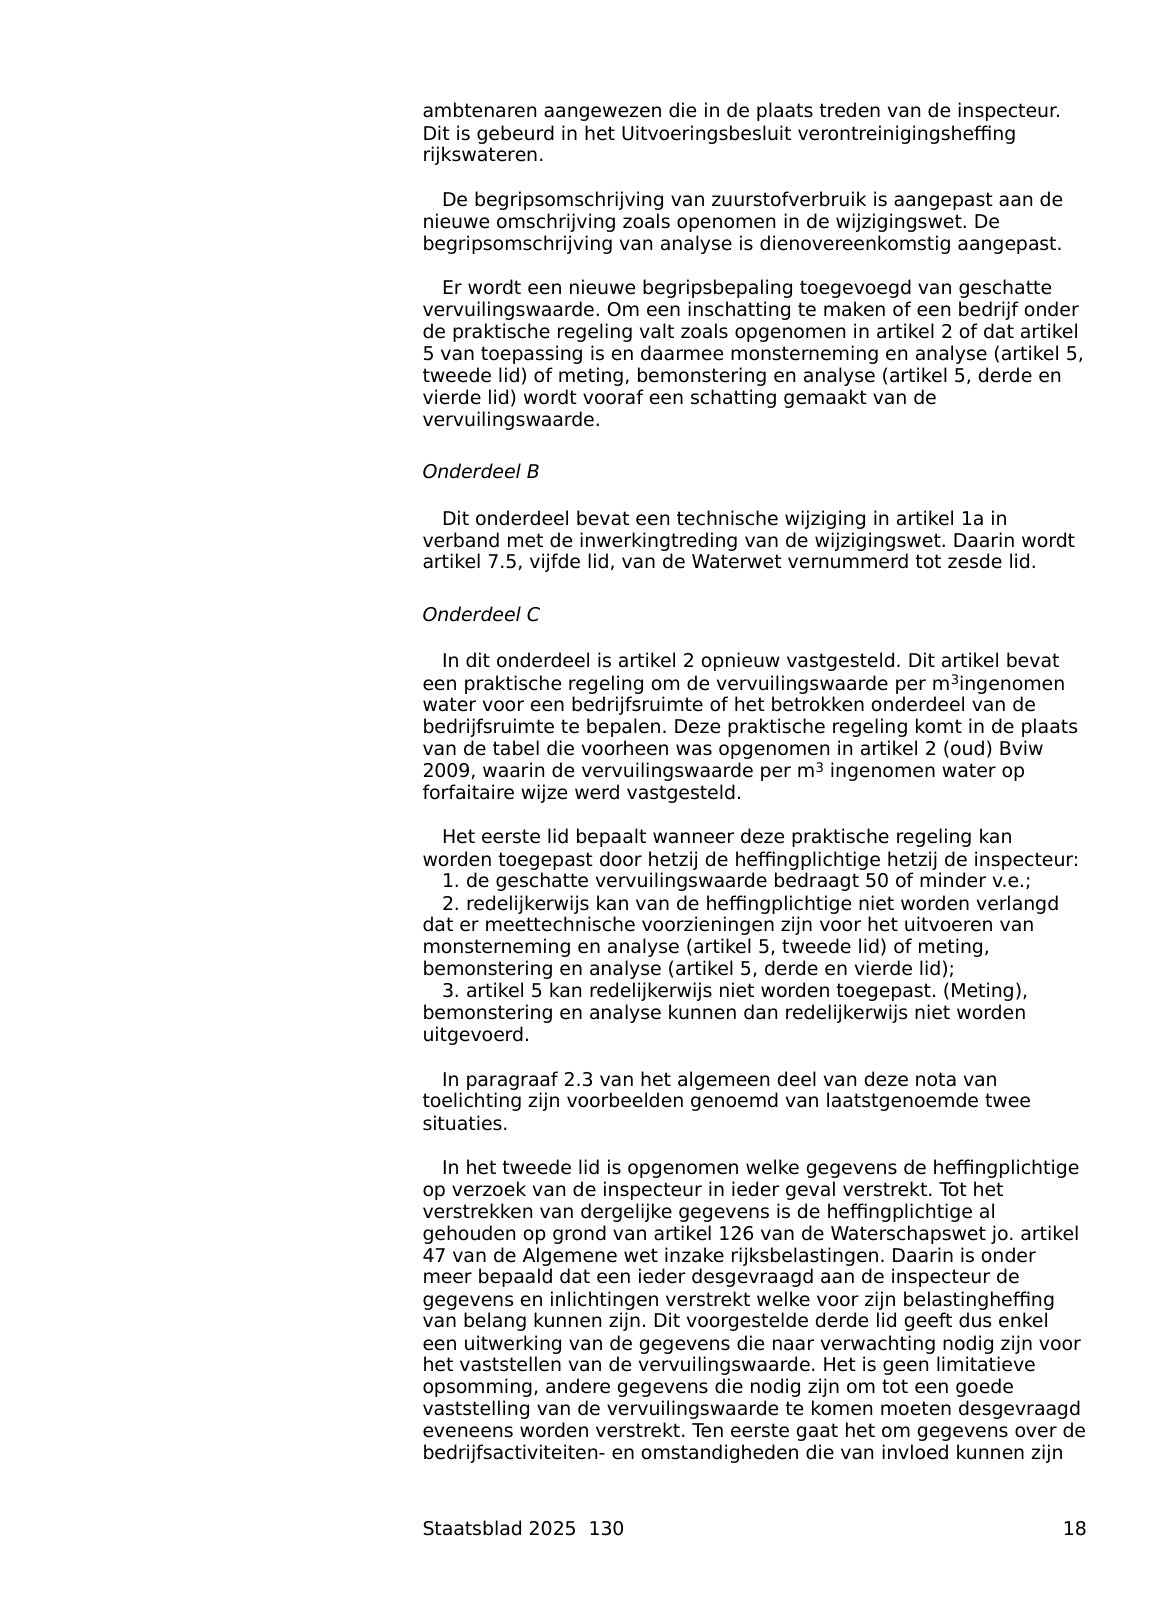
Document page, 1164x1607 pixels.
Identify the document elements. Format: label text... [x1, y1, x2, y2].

text Dit onderdeel bevat een technische wijziging in artikel 1a in verband met de inwerkingtreding van de wijzigingswet. Daarin wordt artikel 7.5, vijfde lid, van de Waterwet vernummerd tot zesde lid. [422, 507, 1087, 573]
text 2. redelijkerwijs kan van de heffingplichtige niet worden verlangd dat er meettechnische voorzieningen zijn voor het uitvoeren van monsterneming en analyse (artikel 5, tweede lid) of meting, bemonstering en analyse (artikel 5, derde en vierde lid); [422, 892, 1087, 980]
subtitle Onderdeel B [422, 461, 1087, 482]
subtitle Onderdeel C [422, 603, 1087, 625]
text In het tweede lid is opgenomen welke gegevens de heffingplichtige op verzoek van de inspecteur in ieder geval verstrekt. Tot het verstrekken van dergelijke gegevens is de heffingplichtige al gehouden op grond van artikel 126 van de Waterschapswet jo. artikel 47 van de Algemene wet inzake rijksbelastingen. Daarin is onder meer bepaald dat een ieder desgevraagd aan de inspecteur de gegevens en inlichtingen verstrekt welke voor zijn belastingheffing van belang kunnen zijn. Dit voorgestelde derde lid geeft dus enkel een uitwerking van de gegevens die naar verwachting nodig zijn voor het vaststellen van de vervuilingswaarde. Het is geen limitatieve opsomming, andere gegevens die nodig zijn om tot een goede vaststelling van de vervuilingswaarde te komen moeten desgevraagd eveneens worden verstrekt. Ten eerste gaat het om gegevens over de bedrijfsactiviteiten- en omstandigheden die van invloed kunnen zijn [422, 1157, 1087, 1464]
text De begripsomschrijving van zuurstofverbruik is aangepast aan de nieuwe omschrijving zoals openomen in de wijzigingswet. De begripsomschrijving van analyse is dienovereenkomstig aangepast. [422, 188, 1087, 254]
text ambtenaren aangewezen die in de plaats treden van de inspecteur. Dit is gebeurd in het Uitvoeringsbesluit verontreinigingsheffing rijkswateren. [422, 100, 1087, 166]
text Er wordt een nieuwe begripsbepaling toegevoegd van geschatte vervuilingswaarde. Om een inschatting te maken of een bedrijf onder de praktische regeling valt zoals opgenomen in artikel 2 of dat artikel 5 van toepassing is en daarmee monsterneming en analyse (artikel 5, tweede lid) of meting, bemonstering en analyse (artikel 5, derde en vierde lid) wordt vooraf een schatting gemaakt van de vervuilingswaarde. [422, 277, 1087, 431]
text Het eerste lid bepaalt wanneer deze praktische regeling kan worden toegepast door hetzij de heffingplichtige hetzij de inspecteur: [422, 826, 1087, 870]
text In paragraaf 2.3 van het algemeen deel van deze nota van toelichting zijn voorbeelden genoemd van laatstgenoemde twee situaties. [422, 1068, 1087, 1134]
text 3. artikel 5 kan redelijkerwijs niet worden toegepast. (Meting), bemonstering en analyse kunnen dan redelijkerwijs niet worden uitgevoerd. [422, 980, 1087, 1046]
text 1. de geschatte vervuilingswaarde bedraagt 50 of minder v.e.; [422, 870, 1087, 892]
text In dit onderdeel is artikel 2 opnieuw vastgesteld. Dit artikel bevat een praktische regeling om de vervuilingswaarde per m3ingenomen water voor een bedrijfsruimte of het betrokken onderdeel van de bedrijfsruimte te bepalen. Deze praktische regeling komt in de plaats van de tabel die voorheen was opgenomen in artikel 2 (oud) Bviw 2009, waarin de vervuilingswaarde per m3 ingenomen water op forfaitaire wijze werd vastgesteld. [422, 650, 1087, 804]
